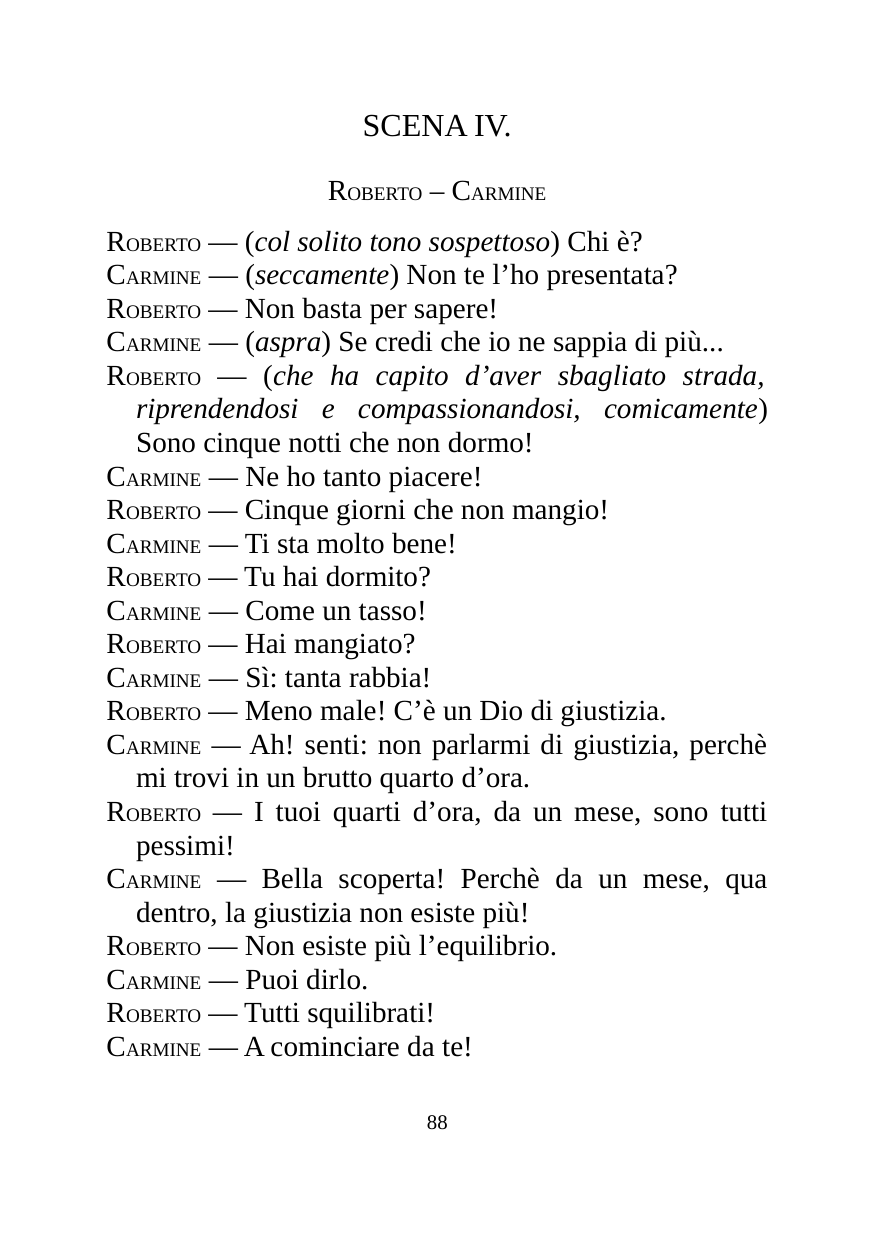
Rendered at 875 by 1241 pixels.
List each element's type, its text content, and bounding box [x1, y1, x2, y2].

text Carmine — Come un tasso! [106, 593, 768, 626]
text Roberto — (che ha capito d’aver sbagliato strada, riprendendosi e compassionandosi, comicamente) Sono cinque notti che non dormo! [106, 358, 768, 459]
text Carmine — Ne ho tanto piacere! [106, 459, 768, 492]
text Carmine — Puoi dirlo. [106, 962, 768, 995]
text Roberto — I tuoi quarti d’ora, da un mese, sono tutti pessimi! [106, 794, 768, 861]
text Roberto — Cinque giorni che non mangio! [106, 492, 768, 526]
text Roberto — Non esiste più l’equilibrio. [106, 928, 768, 962]
text Roberto — Tutti squilibrati! [106, 995, 768, 1029]
text Carmine — (aspra) Se credi che io ne sappia di più... [106, 324, 768, 358]
text Roberto — Non basta per sapere! [106, 291, 768, 324]
text Carmine — A cominciare da te! [106, 1029, 768, 1062]
text Roberto — (col solito tono sospettoso) Chi è? [106, 224, 768, 257]
text Roberto — Meno male! C’è un Dio di giustizia. [106, 693, 768, 727]
text Carmine — Ti sta molto bene! [106, 526, 768, 559]
text Roberto – Carmine [106, 173, 768, 206]
text Roberto — Tu hai dormito? [106, 559, 768, 593]
subtitle SCENA IV. [106, 106, 768, 143]
text Carmine — Sì: tanta rabbia! [106, 660, 768, 693]
text Carmine — Ah! senti: non parlarmi di giustizia, perchè mi trovi in un brutto quarto d’ora. [106, 727, 768, 794]
text Carmine — (seccamente) Non te l’ho presentata? [106, 257, 768, 291]
text Roberto — Hai mangiato? [106, 626, 768, 660]
text Carmine — Bella scoperta! Perchè da un mese, qua dentro, la giustizia non esiste più! [106, 861, 768, 928]
